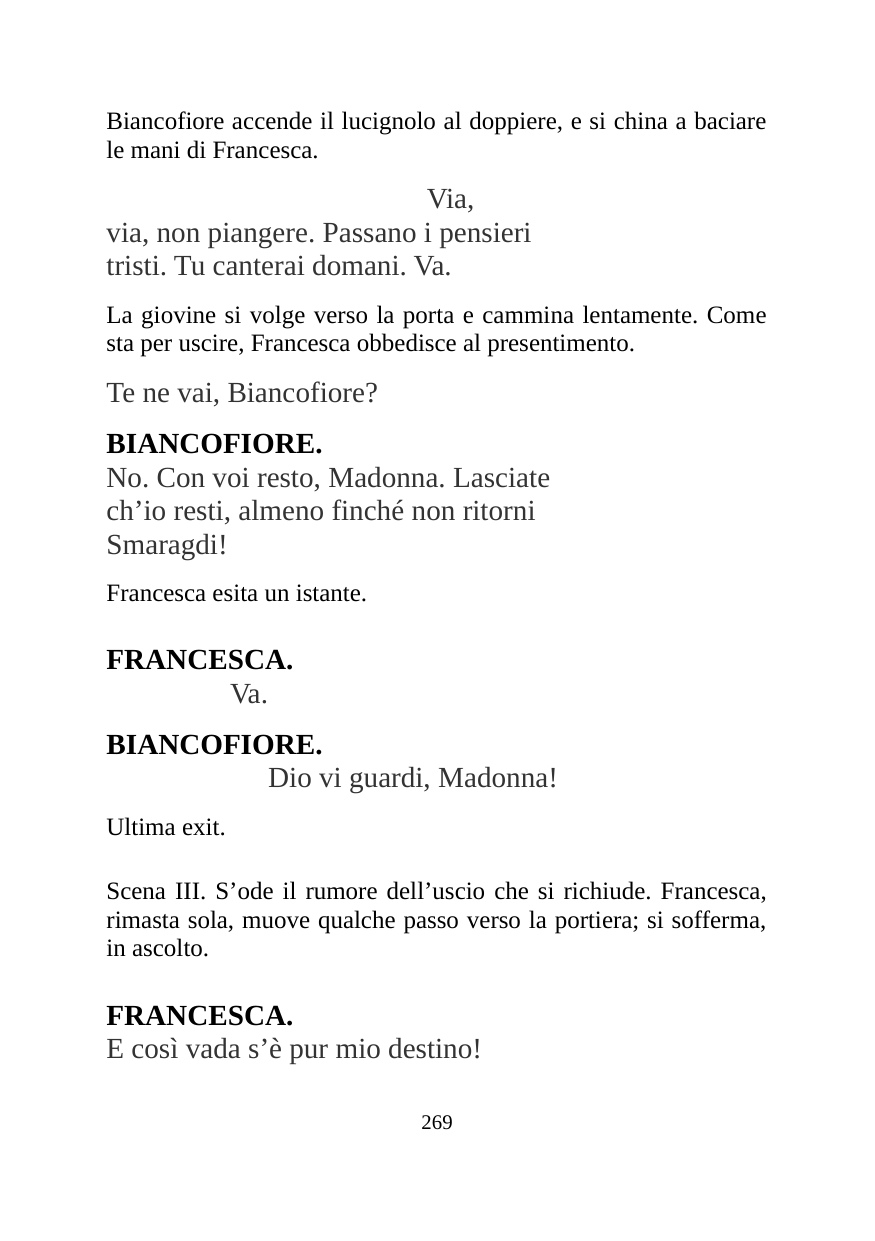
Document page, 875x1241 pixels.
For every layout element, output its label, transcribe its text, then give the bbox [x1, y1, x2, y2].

text FRANCESCA. [106, 998, 767, 1031]
text Dio vi guardi, Madonna! [268, 761, 767, 794]
text Ultima exit. [106, 812, 767, 841]
text Te ne vai, Biancofiore? [106, 375, 767, 408]
text Francesca esita un istante. [106, 578, 767, 607]
text Va. [230, 676, 767, 709]
text No. Con voi resto, Madonna. Lasciate ch’io resti, almeno finché non ritorni Smaragdi! [106, 460, 767, 560]
text BIANCOFIORE. [106, 426, 767, 460]
text Via, [427, 181, 767, 215]
text E così vada s’è pur mio destino! [106, 1031, 767, 1065]
text BIANCOFIORE. [106, 727, 767, 761]
text Scena III. S’ode il rumore dell’uscio che si richiude. Francesca, rimasta sola, muove qualche passo verso la portiera; si sofferma, in ascolto. [106, 876, 767, 962]
text via, non piangere. Passano i pensieri tristi. Tu canterai domani. Va. [106, 215, 767, 282]
text La giovine si volge verso la porta e cammina lentamente. Come sta per uscire, Francesca obbedisce al presentimento. [106, 300, 767, 357]
text Biancofiore accende il lucignolo al doppiere, e si china a baciare le mani di Francesca. [106, 106, 767, 164]
text FRANCESCA. [106, 642, 767, 676]
